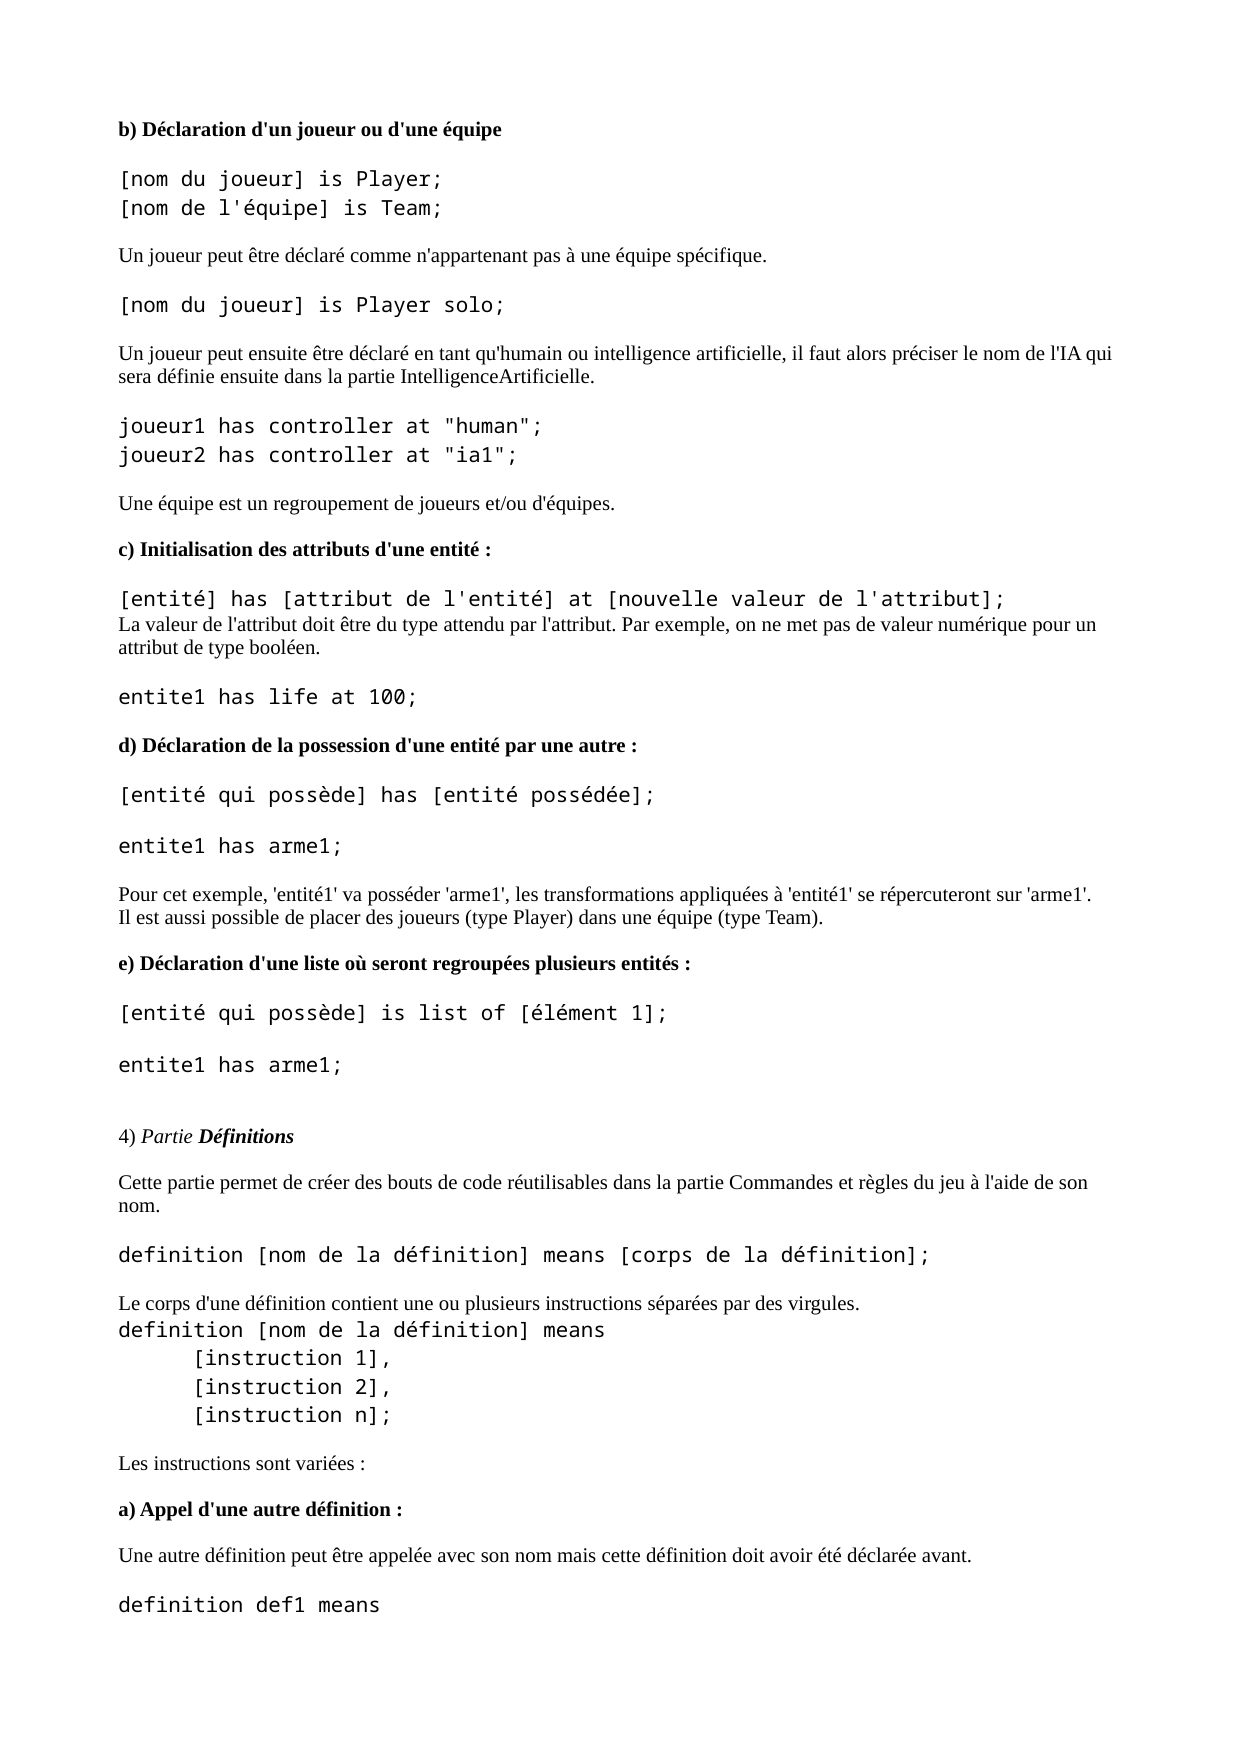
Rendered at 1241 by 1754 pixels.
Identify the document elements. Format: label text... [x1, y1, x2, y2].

text Les instructions sont variées : [118, 1452, 1122, 1475]
text definition def1 means [118, 1591, 1122, 1619]
text entite1 has life at 100; [118, 682, 1122, 710]
text definition [nom de la définition] means [corps de la définition]; [118, 1240, 1122, 1269]
text Pour cet exemple, 'entité1' va posséder 'arme1', les transformations appliquées à 'entité1' se répercuteront sur 'arme1'. [118, 883, 1122, 906]
text joueur1 has controller at "human"; [118, 412, 1122, 440]
text Un joueur peut ensuite être déclaré en tant qu'humain ou intelligence artificielle, il faut alors préciser le nom de l'IA qui sera définie ensuite dans la partie IntelligenceArtificielle. [118, 342, 1122, 388]
text Une équipe est un regroupement de joueurs et/ou d'équipes. [118, 492, 1122, 515]
text c) Initialisation des attributs d'une entité : [118, 538, 1122, 561]
list 4) Partie Définitions [89, 1125, 1122, 1148]
text Une autre définition peut être appelée avec son nom mais cette définition doit avoir été déclarée avant. [118, 1544, 1122, 1567]
text [entité qui possède] is list of [élément 1]; [118, 998, 1122, 1027]
text [entité] has [attribut de l'entité] at [nouvelle valeur de l'attribut]; [118, 584, 1122, 612]
text Le corps d'une définition contient une ou plusieurs instructions séparées par des virgules. [118, 1292, 1122, 1315]
text [instruction 1], [118, 1343, 1122, 1372]
text [nom du joueur] is Player; [118, 164, 1122, 193]
text [nom de l'équipe] is Team; [118, 193, 1122, 221]
text [instruction 2], [118, 1372, 1122, 1400]
text Il est aussi possible de placer des joueurs (type Player) dans une équipe (type Team). [118, 906, 1122, 929]
text La valeur de l'attribut doit être du type attendu par l'attribut. Par exemple, on ne met pas de valeur numérique pour un attribut de type booléen. [118, 612, 1122, 659]
text Cette partie permet de créer des bouts de code réutilisables dans la partie Commandes et règles du jeu à l'aide de son nom. [118, 1171, 1122, 1217]
text entite1 has arme1; [118, 831, 1122, 860]
text [instruction n]; [118, 1400, 1122, 1429]
text b) Déclaration d'un joueur ou d'une équipe [118, 118, 1122, 141]
text [nom du joueur] is Player solo; [118, 291, 1122, 319]
text a) Appel d'une autre définition : [118, 1498, 1122, 1521]
text entite1 has arme1; [118, 1050, 1122, 1078]
text joueur2 has controller at "ia1"; [118, 440, 1122, 468]
text d) Déclaration de la possession d'une entité par une autre : [118, 733, 1122, 757]
text [entité qui possède] has [entité possédée]; [118, 780, 1122, 808]
text Un joueur peut être déclaré comme n'appartenant pas à une équipe spécifique. [118, 244, 1122, 267]
text definition [nom de la définition] means [118, 1315, 1122, 1343]
text e) Déclaration d'une liste où seront regroupées plusieurs entités : [118, 952, 1122, 975]
